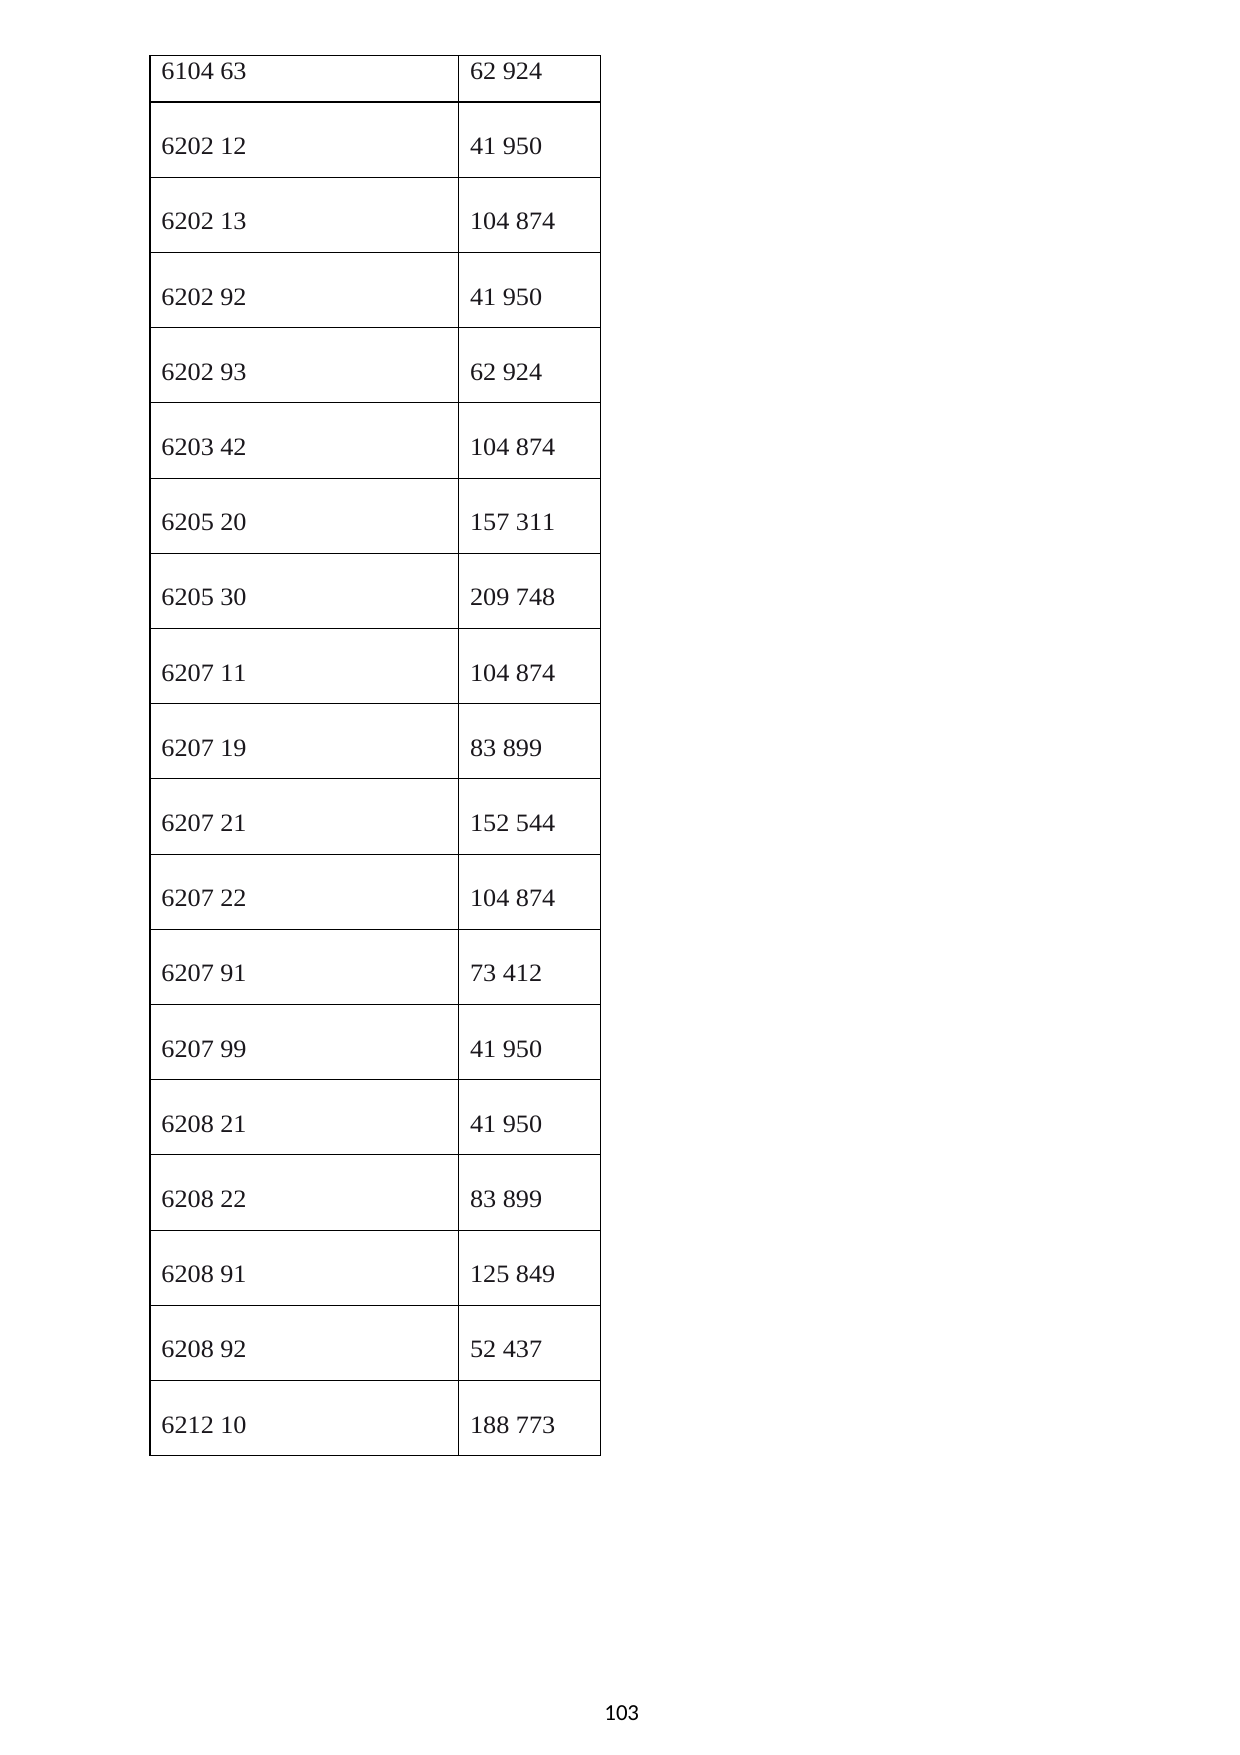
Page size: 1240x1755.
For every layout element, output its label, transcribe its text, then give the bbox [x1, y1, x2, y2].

table_cell 125 849 [459, 1231, 600, 1305]
table_cell 104 874 [459, 403, 600, 477]
table_cell 6202 13 [151, 178, 458, 252]
table_cell 6202 92 [151, 253, 458, 327]
table_cell 52 437 [459, 1306, 600, 1380]
table_cell 104 874 [459, 855, 600, 929]
table_cell 62 924 [459, 56, 600, 101]
table_cell 6207 19 [151, 704, 458, 778]
table_cell 6207 21 [151, 779, 458, 853]
table_cell 6207 11 [151, 629, 458, 703]
table_cell 6202 12 [151, 103, 458, 177]
table_cell 6104 63 [151, 56, 458, 101]
table_cell 41 950 [459, 253, 600, 327]
table_cell 73 412 [459, 930, 600, 1004]
table_cell 6207 91 [151, 930, 458, 1004]
table_cell 41 950 [459, 103, 600, 177]
table_cell 6208 91 [151, 1231, 458, 1305]
table_cell 6202 93 [151, 328, 458, 402]
table_cell 104 874 [459, 629, 600, 703]
table_cell 6208 21 [151, 1080, 458, 1154]
table_cell 6208 92 [151, 1306, 458, 1380]
table_cell 83 899 [459, 1155, 600, 1229]
table_cell 188 773 [459, 1381, 600, 1455]
table_cell 6205 20 [151, 479, 458, 553]
table_cell 104 874 [459, 178, 600, 252]
table_cell 6212 10 [151, 1381, 458, 1455]
table_cell 6207 99 [151, 1005, 458, 1079]
table_cell 6203 42 [151, 403, 458, 477]
table_cell 41 950 [459, 1080, 600, 1154]
table_cell 83 899 [459, 704, 600, 778]
table_cell 62 924 [459, 328, 600, 402]
table_cell 6208 22 [151, 1155, 458, 1229]
table_cell 6205 30 [151, 554, 458, 628]
table_cell 152 544 [459, 779, 600, 853]
table_cell 41 950 [459, 1005, 600, 1079]
table_cell 6207 22 [151, 855, 458, 929]
table_cell 157 311 [459, 479, 600, 553]
table_cell 209 748 [459, 554, 600, 628]
